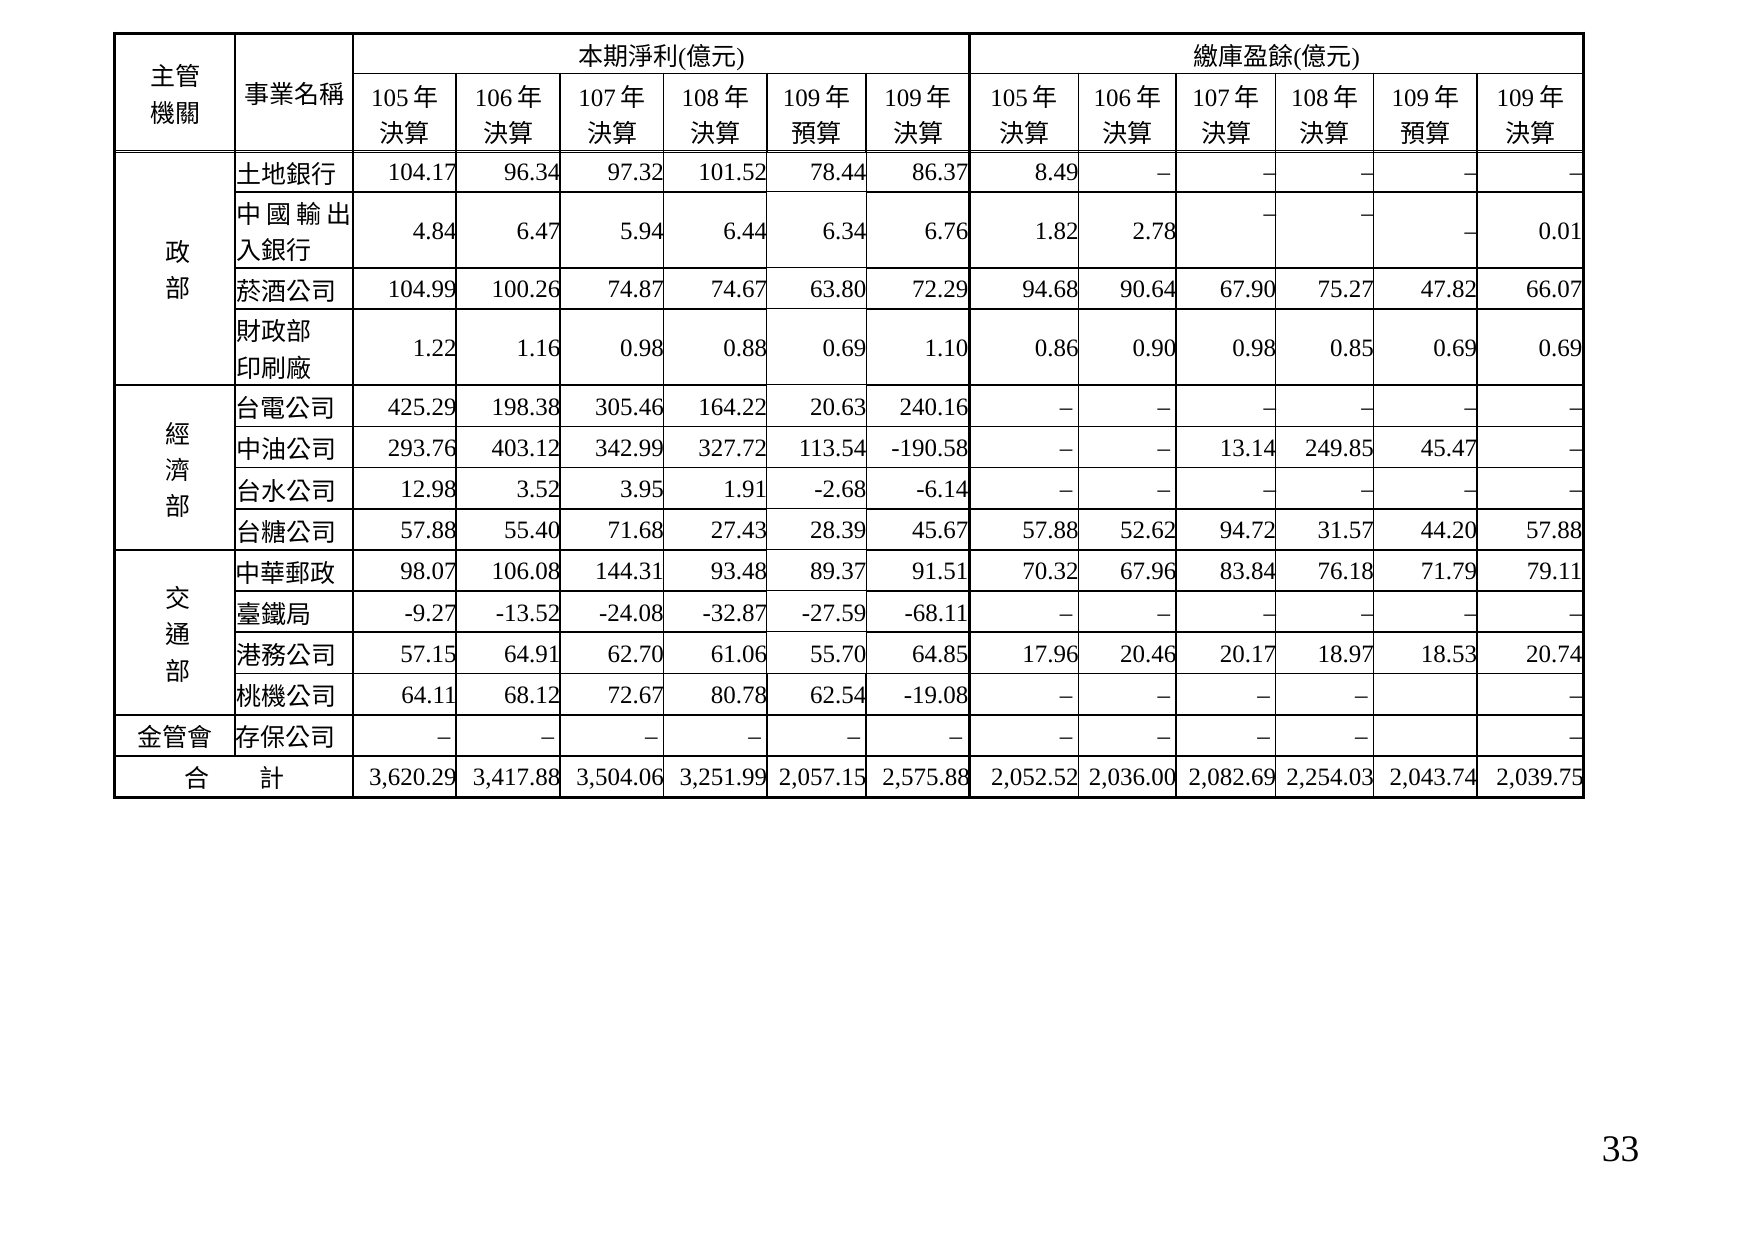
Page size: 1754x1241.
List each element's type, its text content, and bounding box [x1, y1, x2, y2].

table_cell 55.70 [767, 632, 866, 672]
table_cell 土地銀行 [236, 153, 352, 191]
table_cell 90.64 [1079, 269, 1175, 308]
table_cell 305.46 [561, 386, 663, 426]
table_cell – [971, 427, 1078, 467]
table_cell -9.27 [354, 592, 455, 631]
table_cell – [1478, 592, 1582, 631]
table_cell 104.17 [354, 153, 455, 191]
table_cell 63.80 [767, 268, 866, 308]
table_cell – [971, 468, 1078, 508]
table_cell 交 通 部 [116, 551, 234, 713]
table_cell – [768, 716, 865, 755]
table_cell – [1478, 386, 1582, 426]
table_cell – [1079, 427, 1175, 467]
table_cell – [354, 716, 455, 755]
table_cell 93.48 [664, 551, 766, 590]
table_cell 76.18 [1276, 551, 1373, 590]
table_cell 327.72 [664, 427, 766, 467]
table_cell 中華郵政 [236, 551, 352, 590]
table_cell 12.98 [354, 468, 455, 508]
table_cell 104.99 [354, 269, 455, 308]
table_cell – [1478, 674, 1582, 713]
table_cell 57.88 [971, 510, 1078, 549]
table_cell 8.49 [971, 153, 1078, 191]
table_cell 中油公司 [236, 427, 352, 467]
table_cell 70.32 [971, 551, 1078, 590]
table_cell -32.87 [664, 592, 766, 631]
table_cell 財政部 印刷廠 [236, 310, 352, 384]
table_cell 72.29 [867, 269, 968, 308]
table_cell 臺鐵局 [236, 592, 352, 631]
table_cell 72.67 [561, 674, 663, 713]
table_cell – [1374, 193, 1476, 267]
table_cell -19.08 [867, 674, 968, 713]
table_cell 67.90 [1177, 269, 1275, 308]
table_cell 57.15 [354, 633, 455, 672]
table_cell 109年 決算 [867, 74, 968, 150]
table_cell 64.11 [354, 674, 455, 713]
table_cell 2.78 [1079, 193, 1175, 267]
table_cell 港務公司 [236, 633, 352, 672]
table_cell 0.86 [971, 310, 1078, 384]
table_cell 62.70 [561, 633, 663, 672]
table_cell – [971, 386, 1078, 426]
table_cell 94.72 [1177, 510, 1275, 549]
table_cell – [1276, 468, 1373, 508]
table_cell 1.91 [664, 468, 766, 508]
table_cell 中國輸出入銀行 [236, 193, 352, 267]
table_cell 台水公司 [236, 468, 352, 508]
table_cell 存保公司 [236, 716, 352, 755]
table_cell 3.95 [561, 468, 663, 508]
table_cell 2,043.74 [1374, 757, 1476, 796]
table_cell 20.17 [1177, 633, 1275, 672]
table_cell 政 部 [116, 153, 234, 384]
table_cell 62.54 [768, 674, 865, 713]
table_cell – [1079, 592, 1175, 631]
table_cell -2.68 [767, 468, 866, 508]
table_cell – [1374, 386, 1476, 426]
table_cell 0.01 [1478, 193, 1582, 267]
table_cell 101.52 [664, 153, 766, 191]
table_cell – [1177, 193, 1275, 267]
table_cell 71.68 [561, 510, 663, 549]
table_cell 13.14 [1177, 427, 1275, 467]
table_cell 75.27 [1276, 269, 1373, 308]
table_cell 18.53 [1374, 633, 1476, 672]
table_cell 45.67 [867, 510, 968, 549]
table_cell 2,039.75 [1478, 757, 1582, 796]
table_cell 98.07 [354, 551, 455, 590]
table_cell 83.84 [1177, 551, 1275, 590]
table_header 事業名稱 [236, 35, 352, 150]
table_cell 109年 決算 [1478, 74, 1582, 150]
table_cell 17.96 [971, 633, 1078, 672]
table_cell 106年 決算 [457, 74, 559, 150]
table_cell 52.62 [1079, 510, 1175, 549]
table_cell 2,036.00 [1079, 757, 1175, 796]
table_cell 經 濟 部 [116, 386, 234, 549]
table_cell – [1374, 468, 1476, 508]
table_cell 67.96 [1079, 551, 1175, 590]
table_cell 桃機公司 [236, 674, 352, 713]
table_cell 55.40 [457, 510, 559, 549]
table_cell 105年 決算 [971, 74, 1078, 150]
table_cell 293.76 [354, 427, 455, 467]
table_cell 4.84 [354, 193, 455, 267]
table_cell 109年 預算 [1374, 74, 1476, 150]
table_cell 74.87 [561, 269, 663, 308]
table_cell 57.88 [354, 510, 455, 549]
table_cell 109年 預算 [768, 74, 865, 150]
table_cell 2,575.88 [867, 757, 968, 796]
table_cell 107年 決算 [561, 74, 663, 150]
table_cell 71.79 [1374, 551, 1476, 590]
table_cell – [1079, 674, 1175, 713]
table_cell -68.11 [867, 592, 968, 631]
table_cell 1.22 [354, 310, 455, 384]
table_cell 61.06 [664, 633, 766, 672]
table_cell 3,504.06 [561, 757, 663, 796]
table_cell 425.29 [354, 386, 455, 426]
table_cell – [1177, 386, 1275, 426]
table_cell – [1276, 592, 1373, 631]
table_cell 27.43 [664, 510, 766, 549]
table_cell 20.46 [1079, 633, 1175, 672]
table_cell – [457, 716, 559, 755]
table_cell 44.20 [1374, 510, 1476, 549]
table_cell 198.38 [457, 386, 559, 426]
table_cell 3.52 [457, 468, 559, 508]
table_header 主管 機關 [116, 35, 234, 150]
table_cell 89.37 [767, 550, 866, 590]
table_cell 1.10 [867, 310, 968, 384]
table_cell 5.94 [561, 193, 663, 267]
table_cell 20.63 [767, 385, 866, 426]
table_cell 106年 決算 [1079, 74, 1175, 150]
table_cell 249.85 [1276, 427, 1373, 467]
table_cell 3,251.99 [664, 757, 766, 796]
table_cell – [1478, 153, 1582, 191]
table_cell 78.44 [767, 153, 866, 191]
table_cell 合 計 [116, 757, 352, 796]
table_header 繳庫盈餘(億元) [971, 35, 1582, 73]
table_cell 57.88 [1478, 510, 1582, 549]
table_cell 86.37 [867, 153, 968, 191]
table_cell -6.14 [867, 468, 968, 508]
table_cell 2,254.03 [1276, 757, 1373, 796]
table_cell 66.07 [1478, 269, 1582, 308]
table_cell – [1276, 716, 1373, 755]
table_cell 0.88 [664, 310, 766, 384]
table_cell [1374, 674, 1476, 713]
table_cell – [1079, 716, 1175, 755]
table_cell – [664, 716, 766, 755]
table_cell 47.82 [1374, 269, 1476, 308]
table_cell 74.67 [664, 269, 766, 308]
table_cell – [1079, 468, 1175, 508]
table_cell – [971, 716, 1078, 755]
table_cell 403.12 [457, 427, 559, 467]
table_cell 105年 決算 [354, 74, 455, 150]
table_cell -13.52 [457, 592, 559, 631]
table_cell – [1177, 674, 1275, 713]
table_cell 台電公司 [236, 386, 352, 426]
table_cell – [1276, 674, 1373, 713]
table_cell – [1478, 427, 1582, 467]
table_cell 2,082.69 [1177, 757, 1275, 796]
table_cell -27.59 [767, 591, 866, 631]
table_cell – [1374, 153, 1476, 191]
table_cell 64.85 [867, 633, 968, 672]
table_cell 金管會 [116, 716, 234, 755]
table_cell 64.91 [457, 633, 559, 672]
table_cell 91.51 [867, 551, 968, 590]
table_cell 113.54 [767, 427, 866, 467]
table_cell 96.34 [457, 153, 559, 191]
table_cell 108年 決算 [1276, 74, 1373, 150]
table_cell 2,052.52 [971, 757, 1078, 796]
table_cell 94.68 [971, 269, 1078, 308]
table_cell – [971, 674, 1078, 713]
table_cell 100.26 [457, 269, 559, 308]
table_cell – [1079, 153, 1175, 191]
table_cell – [1177, 468, 1275, 508]
table_cell 144.31 [561, 551, 663, 590]
table_cell – [1177, 716, 1275, 755]
table_cell – [1478, 716, 1582, 755]
table_cell 2,057.15 [768, 757, 865, 796]
table_cell 0.85 [1276, 310, 1373, 384]
table_cell – [1276, 193, 1373, 267]
table_cell 45.47 [1374, 427, 1476, 467]
table_cell 3,620.29 [354, 757, 455, 796]
table_cell 107年 決算 [1177, 74, 1275, 150]
table_cell 1.82 [971, 193, 1078, 267]
table_cell 1.16 [457, 310, 559, 384]
table_cell 106.08 [457, 551, 559, 590]
table_cell -190.58 [867, 427, 968, 467]
table_cell [1374, 716, 1476, 755]
table_cell – [1079, 386, 1175, 426]
table_cell -24.08 [561, 592, 663, 631]
table_header 本期淨利(億元) [354, 35, 968, 73]
table_cell 240.16 [867, 386, 968, 426]
table_cell 3,417.88 [457, 757, 559, 796]
table_cell 164.22 [664, 386, 766, 426]
table_cell – [1374, 592, 1476, 631]
table_cell 6.34 [767, 192, 866, 267]
table_cell 108年 決算 [664, 74, 766, 150]
table_cell 20.74 [1478, 633, 1582, 672]
table_cell 31.57 [1276, 510, 1373, 549]
table_cell – [867, 716, 968, 755]
table_cell 28.39 [767, 509, 866, 549]
table_cell 6.47 [457, 193, 559, 267]
table_cell – [1276, 153, 1373, 191]
table_cell 6.76 [867, 193, 968, 267]
table_cell 342.99 [561, 427, 663, 467]
table_cell 菸酒公司 [236, 269, 352, 308]
table_cell 79.11 [1478, 551, 1582, 590]
table_cell – [1276, 386, 1373, 426]
table_cell 0.69 [767, 309, 866, 384]
table_cell 0.98 [561, 310, 663, 384]
table_cell – [971, 592, 1078, 631]
table_cell 台糖公司 [236, 510, 352, 549]
table_cell – [1478, 468, 1582, 508]
table_cell – [561, 716, 663, 755]
table_cell 0.69 [1374, 310, 1476, 384]
table_cell 0.98 [1177, 310, 1275, 384]
table_cell – [1177, 592, 1275, 631]
table_cell – [1177, 153, 1275, 191]
table_cell 80.78 [664, 674, 766, 713]
table_cell 68.12 [457, 674, 559, 713]
table_cell 18.97 [1276, 633, 1373, 672]
table_cell 0.69 [1478, 310, 1582, 384]
table_cell 97.32 [561, 153, 663, 191]
table_cell 0.90 [1079, 310, 1175, 384]
table_cell 6.44 [664, 193, 766, 267]
